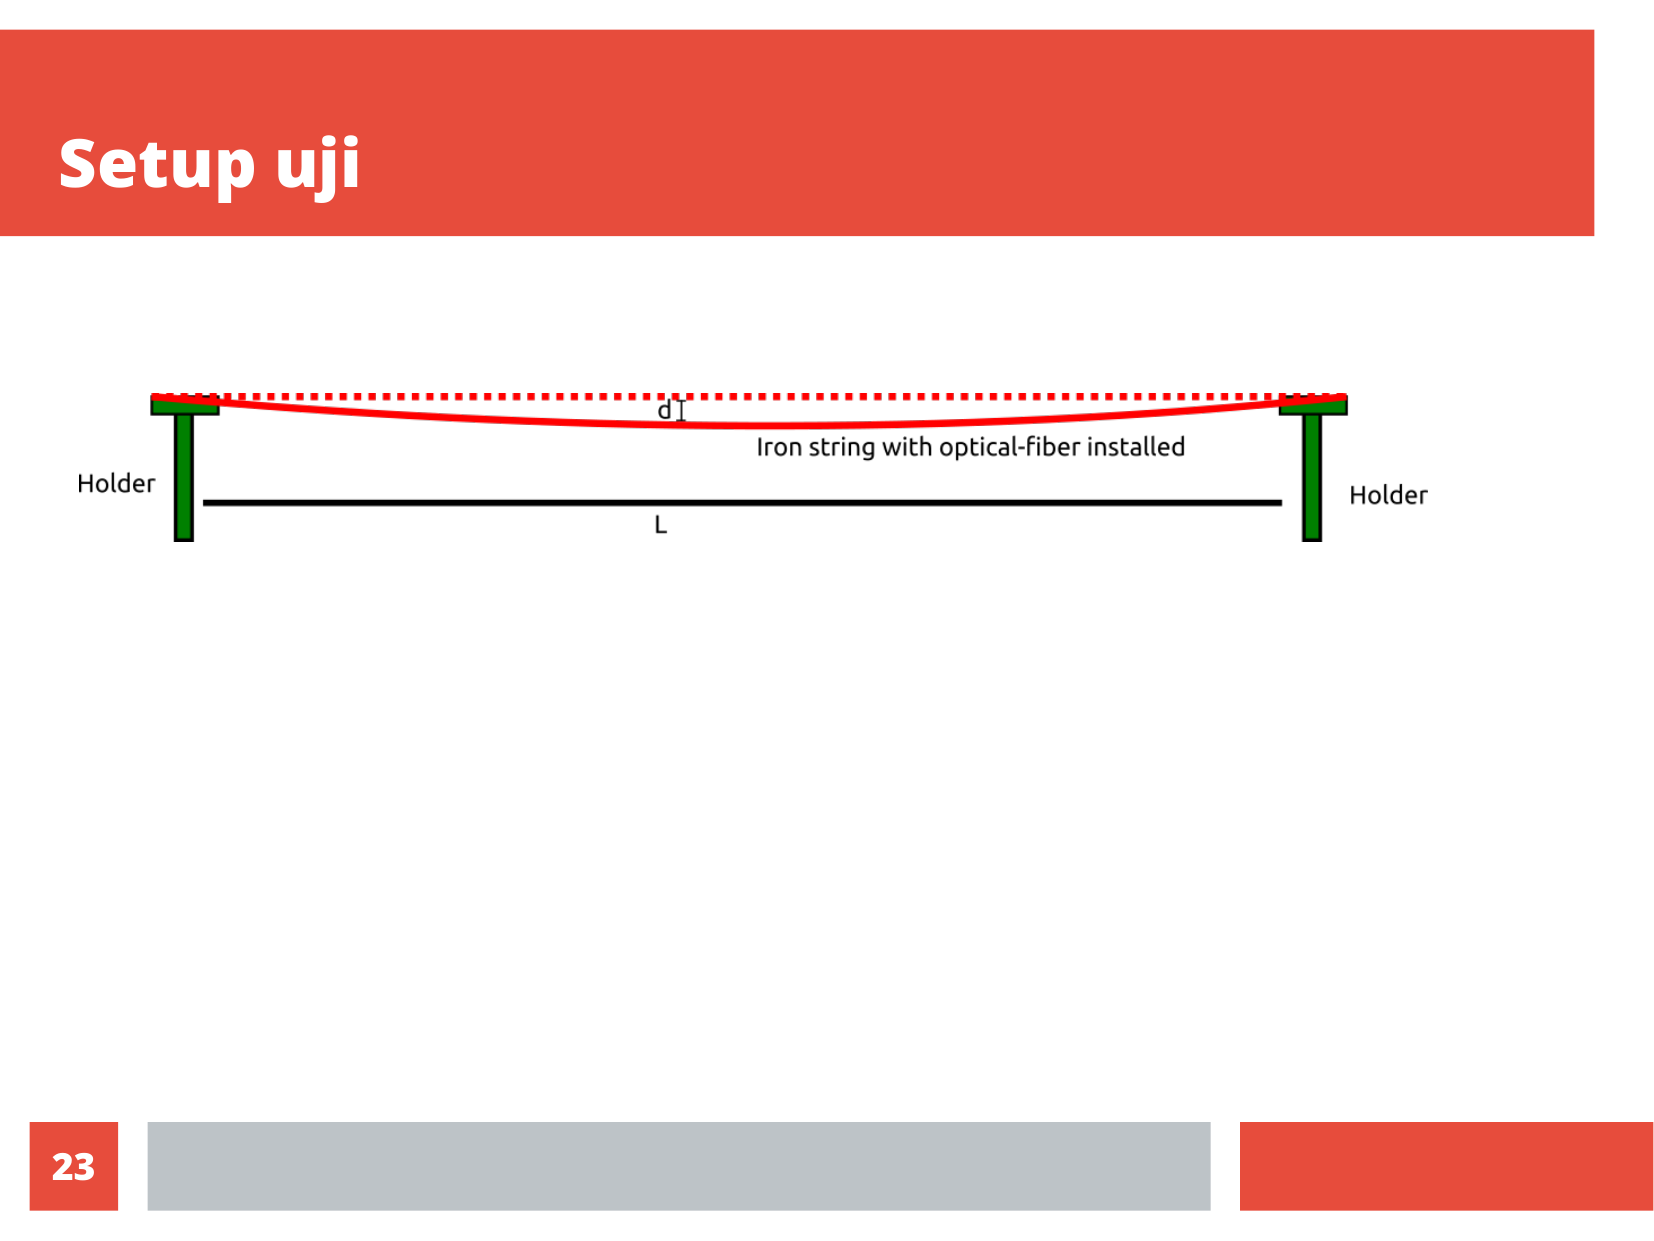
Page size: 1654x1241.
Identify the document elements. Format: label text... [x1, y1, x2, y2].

picture [79, 393, 1428, 542]
title Setup uji [59, 59, 1595, 207]
